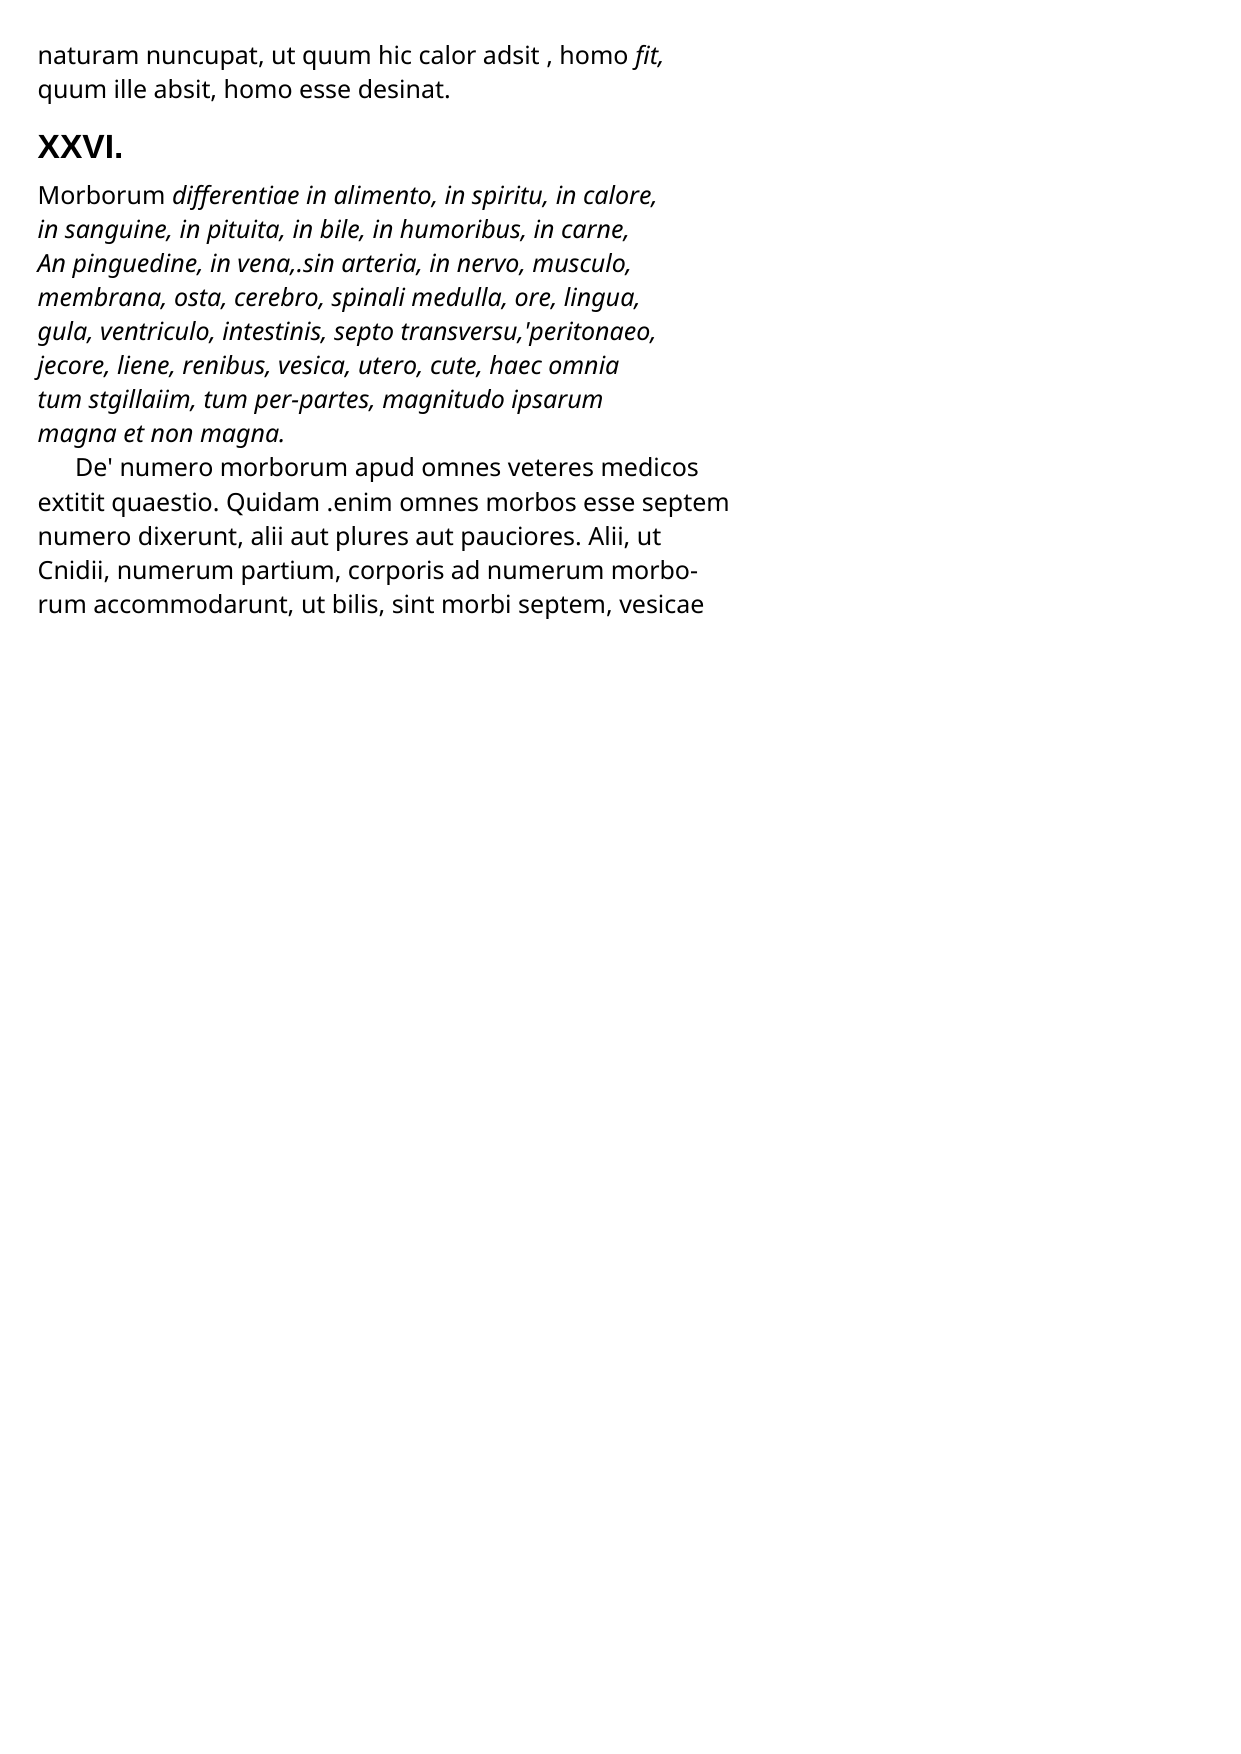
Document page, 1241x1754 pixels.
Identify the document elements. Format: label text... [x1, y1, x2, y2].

text Morborum differentiae in alimento, in spiritu, in calore, in sanguine, in pituita, in bile, in humoribus, in carne, An pinguedine, in vena,.sin arteria, in nervo, musculo, membrana, osta, cerebro, spinali medulla, ore, lingua, gula, ventriculo, intestinis, septo transversu,'peritonaeo, jecore, liene, renibus, vesica, utero, cute, haec omnia tum stgillaiim, tum per-partes, magnitudo ipsarum magna et non magna. [37, 178, 1203, 450]
text naturam nuncupat, ut quum hic calor adsit , homo fit, quum ille absit, homo esse desinat. [37, 37, 1203, 106]
text De' numero morborum apud omnes veteres medicos extitit quaestio. Quidam .enim omnes morbos esse septem numero dixerunt, alii aut plures aut pauciores. Alii, ut Cnidii, numerum partium, corporis ad numerum morbo- rum accommodarunt, ut bilis, sint morbi septem, vesicae [37, 450, 1203, 620]
subtitle XXVI. [37, 126, 1203, 165]
